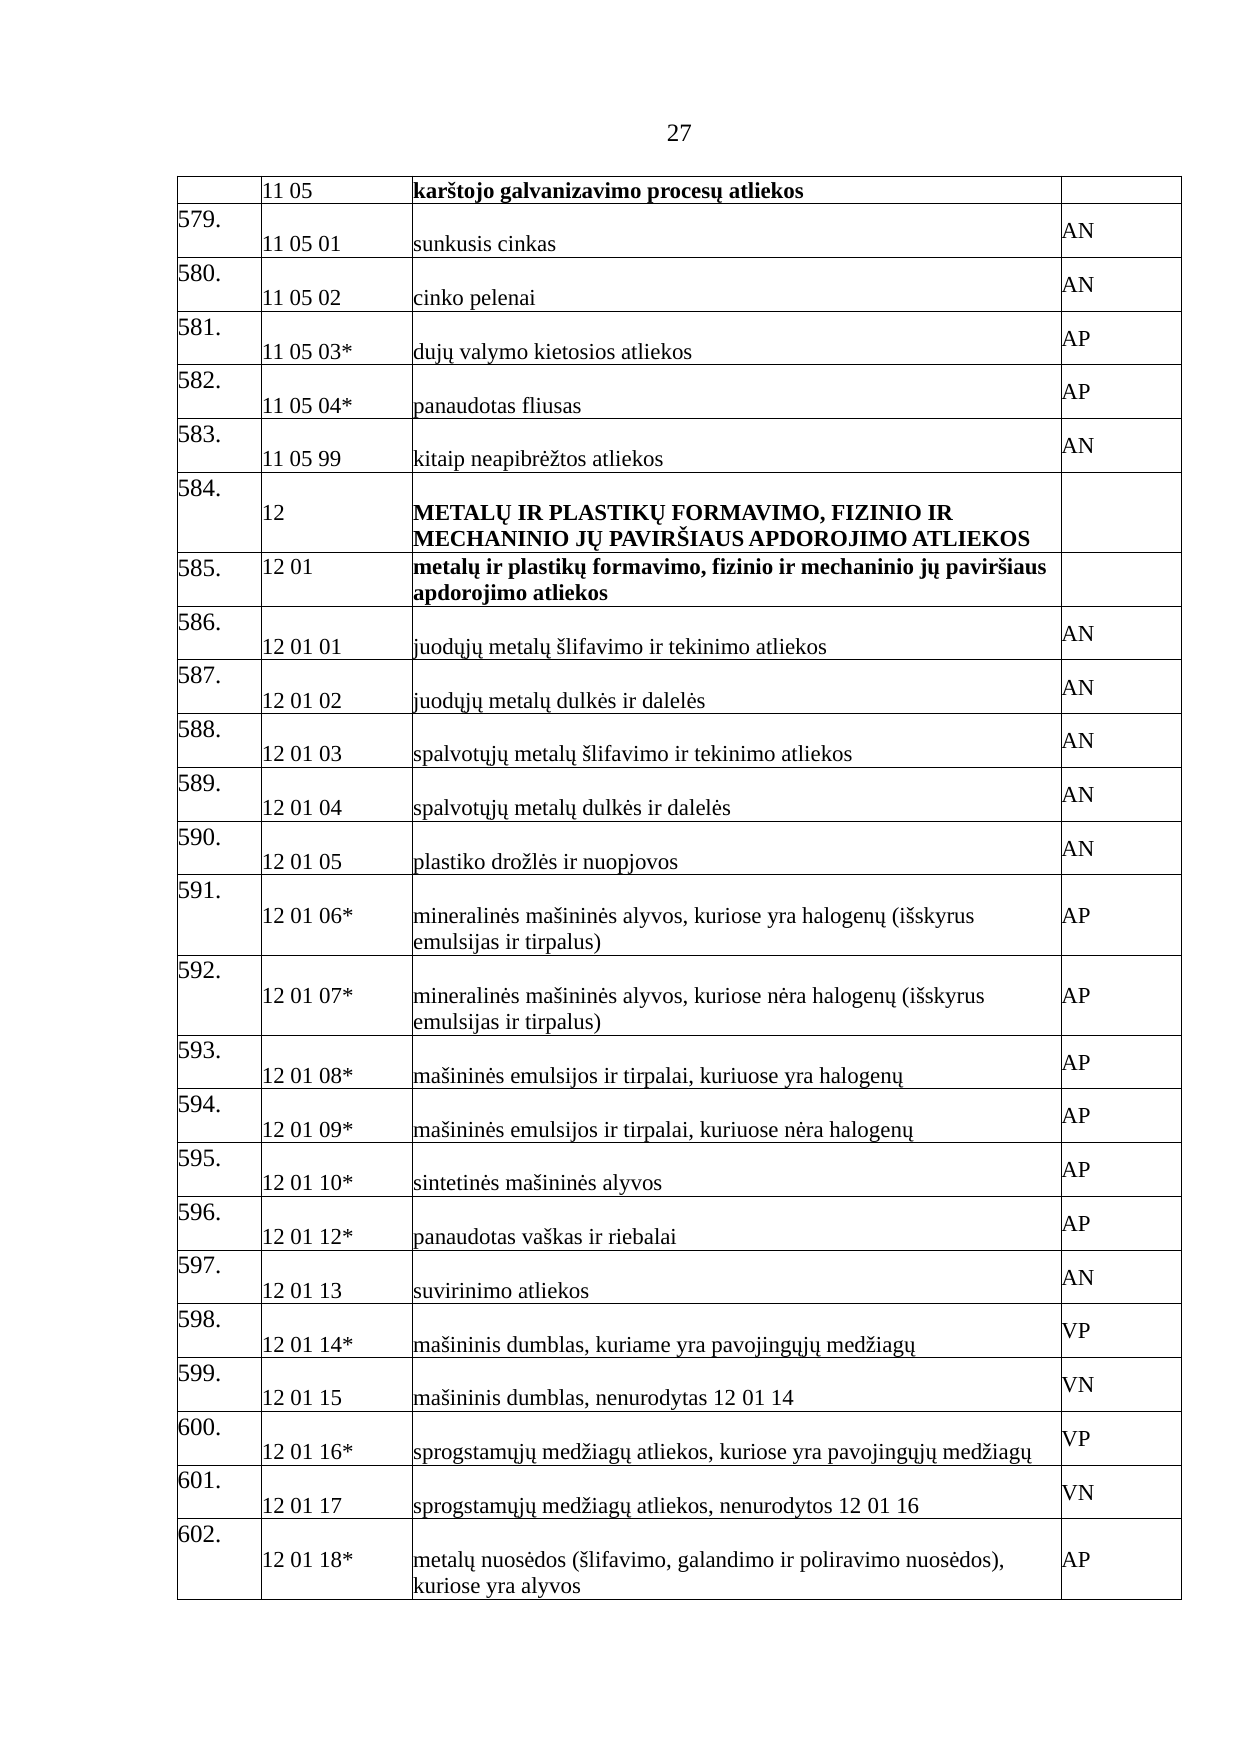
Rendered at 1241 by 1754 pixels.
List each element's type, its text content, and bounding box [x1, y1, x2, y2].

table_cell 12 01 16* [262, 1412, 412, 1464]
table_cell 583. [178, 419, 261, 472]
table_cell 597. [178, 1251, 261, 1303]
table_cell AN [1062, 768, 1181, 821]
table_cell suvirinimo atliekos [413, 1251, 1061, 1303]
table_cell spalvotųjų metalų šlifavimo ir tekinimo atliekos [413, 714, 1061, 767]
table_cell 12 01 17 [262, 1466, 412, 1518]
table_cell sintetinės mašininės alyvos [413, 1143, 1061, 1196]
table_cell 11 05 03* [262, 312, 412, 364]
table_cell AP [1062, 1519, 1181, 1598]
table_cell 12 01 04 [262, 768, 412, 821]
table_cell 595. [178, 1143, 261, 1196]
table_cell VP [1062, 1304, 1181, 1357]
table_cell sunkusis cinkas [413, 204, 1061, 257]
table_cell [178, 177, 261, 203]
table_cell mašininis dumblas, kuriame yra pavojingųjų medžiagų [413, 1304, 1061, 1357]
table_cell 11 05 02 [262, 258, 412, 311]
table_cell mašininis dumblas, nenurodytas 12 01 14 [413, 1358, 1061, 1411]
table_cell 581. [178, 312, 261, 364]
table_cell 587. [178, 660, 261, 713]
table_cell AP [1062, 312, 1181, 364]
table_cell panaudotas fliusas [413, 365, 1061, 418]
table_cell AN [1062, 660, 1181, 713]
table_cell 592. [178, 956, 261, 1034]
table_cell juodųjų metalų šlifavimo ir tekinimo atliekos [413, 607, 1061, 659]
table_cell 11 05 99 [262, 419, 412, 472]
table_cell METALŲ IR PLASTIKŲ FORMAVIMO, FIZINIO IR MECHANINIO JŲ PAVIRŠIAUS APDOROJIMO ATLIEKOS [413, 473, 1061, 552]
table_cell AN [1062, 258, 1181, 311]
table_cell 596. [178, 1197, 261, 1249]
table_cell 599. [178, 1358, 261, 1411]
table_cell VP [1062, 1412, 1181, 1464]
table_cell 589. [178, 768, 261, 821]
table_cell 585. [178, 553, 261, 606]
table_cell AP [1062, 365, 1181, 418]
table_cell 579. [178, 204, 261, 257]
table_cell dujų valymo kietosios atliekos [413, 312, 1061, 364]
table_cell juodųjų metalų dulkės ir dalelės [413, 660, 1061, 713]
table_cell mineralinės mašininės alyvos, kuriose yra halogenų (išskyrus emulsijas ir tirpalus) [413, 875, 1061, 954]
table_cell [1062, 553, 1181, 606]
table_cell [1062, 473, 1181, 552]
table_cell AP [1062, 1143, 1181, 1196]
table_cell mašininės emulsijos ir tirpalai, kuriuose nėra halogenų [413, 1089, 1061, 1142]
table_cell 12 01 01 [262, 607, 412, 659]
table_cell AN [1062, 1251, 1181, 1303]
table_cell 590. [178, 822, 261, 874]
table_cell 602. [178, 1519, 261, 1598]
table_cell 12 01 12* [262, 1197, 412, 1249]
table_cell 600. [178, 1412, 261, 1464]
table_cell 12 01 [262, 553, 412, 606]
table_cell 12 01 07* [262, 956, 412, 1034]
table_cell 598. [178, 1304, 261, 1357]
table_cell 11 05 01 [262, 204, 412, 257]
table_cell 11 05 [262, 177, 412, 203]
table_cell AP [1062, 956, 1181, 1034]
table_cell cinko pelenai [413, 258, 1061, 311]
table_cell 588. [178, 714, 261, 767]
table_cell 12 01 14* [262, 1304, 412, 1357]
table_cell 12 01 15 [262, 1358, 412, 1411]
table_cell 601. [178, 1466, 261, 1518]
table_cell 12 01 09* [262, 1089, 412, 1142]
table_cell 591. [178, 875, 261, 954]
table_cell VN [1062, 1466, 1181, 1518]
table_cell AN [1062, 419, 1181, 472]
table_cell 12 01 05 [262, 822, 412, 874]
table_cell 12 01 10* [262, 1143, 412, 1196]
table_cell AN [1062, 204, 1181, 257]
table_cell kitaip neapibrėžtos atliekos [413, 419, 1061, 472]
table_cell AP [1062, 1036, 1181, 1088]
table_cell metalų ir plastikų formavimo, fizinio ir mechaninio jų paviršiaus apdorojimo atliekos [413, 553, 1061, 606]
table_cell AN [1062, 714, 1181, 767]
table_cell 586. [178, 607, 261, 659]
table_cell spalvotųjų metalų dulkės ir dalelės [413, 768, 1061, 821]
table_cell AP [1062, 875, 1181, 954]
table_cell [1062, 177, 1181, 203]
table_cell 12 01 06* [262, 875, 412, 954]
table_cell VN [1062, 1358, 1181, 1411]
table_cell 580. [178, 258, 261, 311]
table_cell 12 01 18* [262, 1519, 412, 1598]
table_cell 593. [178, 1036, 261, 1088]
table_cell sprogstamųjų medžiagų atliekos, nenurodytos 12 01 16 [413, 1466, 1061, 1518]
table_cell 12 [262, 473, 412, 552]
table_cell mašininės emulsijos ir tirpalai, kuriuose yra halogenų [413, 1036, 1061, 1088]
table_cell 12 01 03 [262, 714, 412, 767]
table_cell 11 05 04* [262, 365, 412, 418]
table_cell karštojo galvanizavimo procesų atliekos [413, 177, 1061, 203]
table_cell plastiko drožlės ir nuopjovos [413, 822, 1061, 874]
table_cell mineralinės mašininės alyvos, kuriose nėra halogenų (išskyrus emulsijas ir tirpalus) [413, 956, 1061, 1034]
table_cell sprogstamųjų medžiagų atliekos, kuriose yra pavojingųjų medžiagų [413, 1412, 1061, 1464]
table_cell 12 01 02 [262, 660, 412, 713]
table_cell 584. [178, 473, 261, 552]
table_cell metalų nuosėdos (šlifavimo, galandimo ir poliravimo nuosėdos), kuriose yra alyvos [413, 1519, 1061, 1598]
table_cell AN [1062, 822, 1181, 874]
table_cell 12 01 13 [262, 1251, 412, 1303]
table_cell 594. [178, 1089, 261, 1142]
table_cell AP [1062, 1089, 1181, 1142]
table_cell 582. [178, 365, 261, 418]
table_cell AN [1062, 607, 1181, 659]
table_cell panaudotas vaškas ir riebalai [413, 1197, 1061, 1249]
table_cell AP [1062, 1197, 1181, 1249]
table_cell 12 01 08* [262, 1036, 412, 1088]
